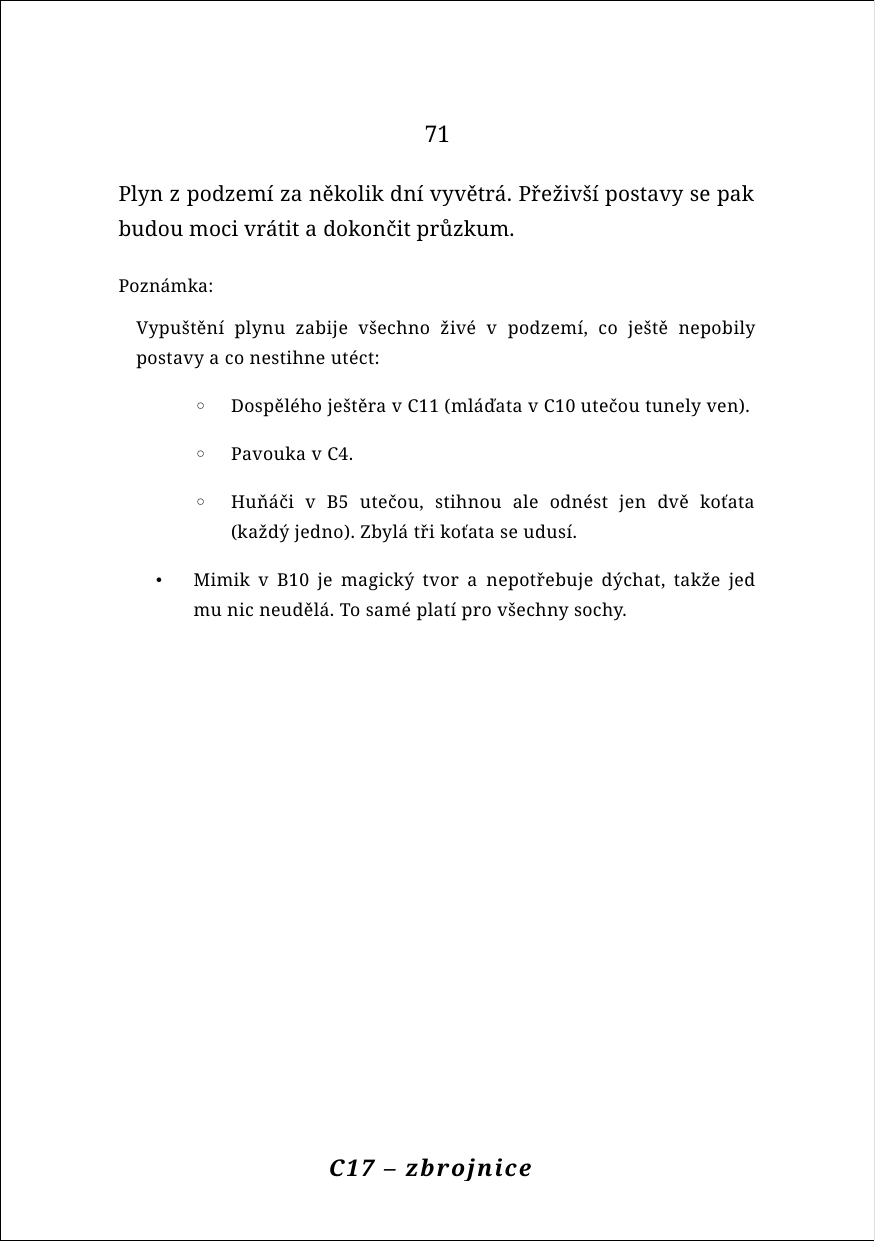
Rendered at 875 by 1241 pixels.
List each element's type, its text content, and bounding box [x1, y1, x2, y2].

list Dospělého ještěra v⁠ C11 (mláďata v⁠ C10 utečou tunely ven). [193, 394, 756, 418]
list Huňáči v⁠ B5 utečou, stihnou ale odnést jen dvě koťata (každý jedno). Zbylá tři koťata se udusí. [193, 489, 756, 544]
list Pavouka v⁠ C4. [193, 442, 756, 466]
list Mimik v⁠ B10 je magický tvor a⁠ nepotřebuje dýchat, takže jed mu nic neudělá. To samé platí pro všechny sochy. [156, 568, 756, 622]
text Plyn z⁠ podzemí za několik dní vyvětrá. Přeživší postavy se pak budou moci vrátit a⁠ dokončit průzkum. [118, 179, 756, 243]
text Vypuštění plynu zabije všechno živé v⁠ podzemí, co ještě nepobily postavy a⁠ co nestihne utéct: [136, 316, 756, 370]
text Poznámka: [118, 274, 756, 298]
